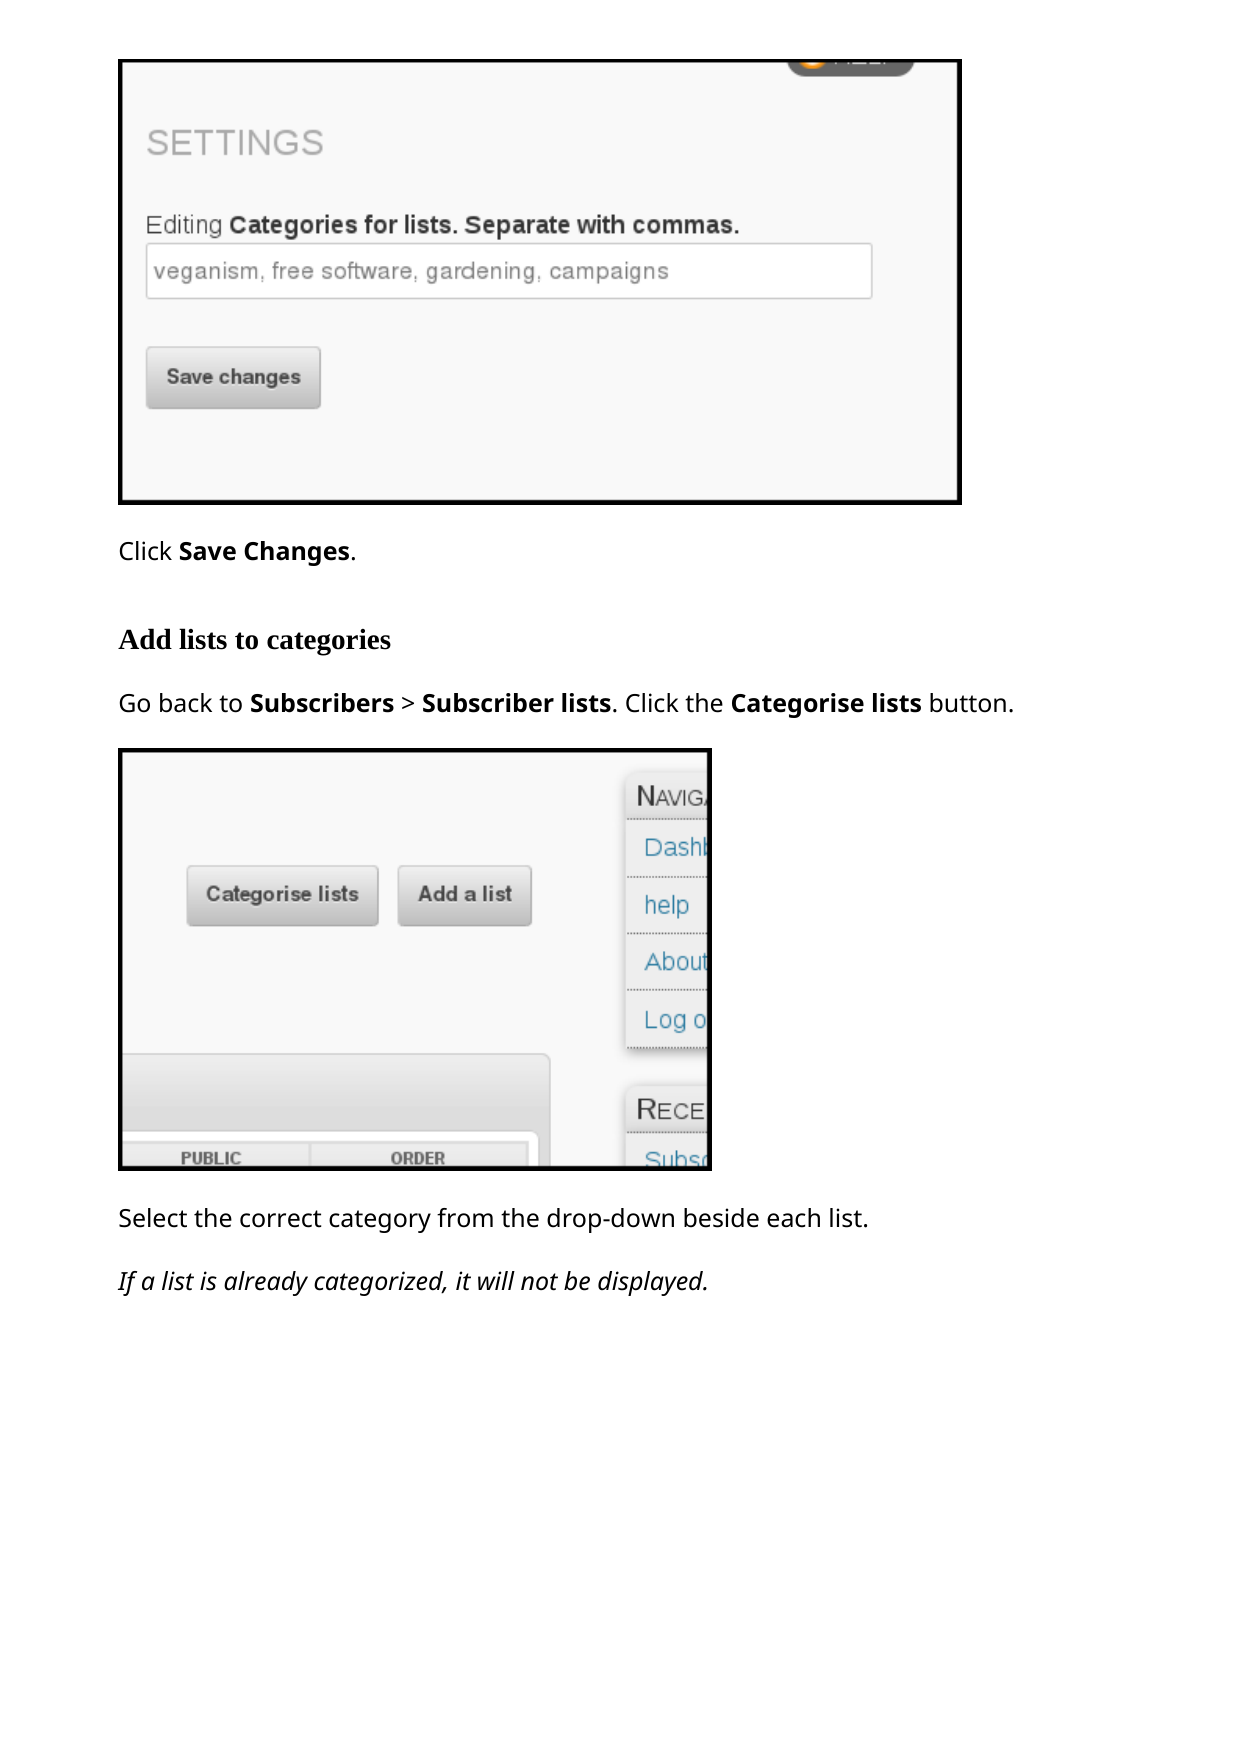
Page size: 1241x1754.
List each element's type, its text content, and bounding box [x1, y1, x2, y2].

text Select the correct category from the drop-down beside each list. [118, 1200, 1181, 1234]
subtitle Add lists to categories [118, 622, 1181, 656]
text Click Save Changes. [118, 534, 1181, 568]
picture [118, 748, 712, 1171]
text Go back to Subscribers > Subscriber lists. Click the Categorise lists button. [118, 685, 1181, 719]
picture [118, 59, 962, 505]
text If a list is already categorized, it will not be displayed. [118, 1264, 1181, 1298]
